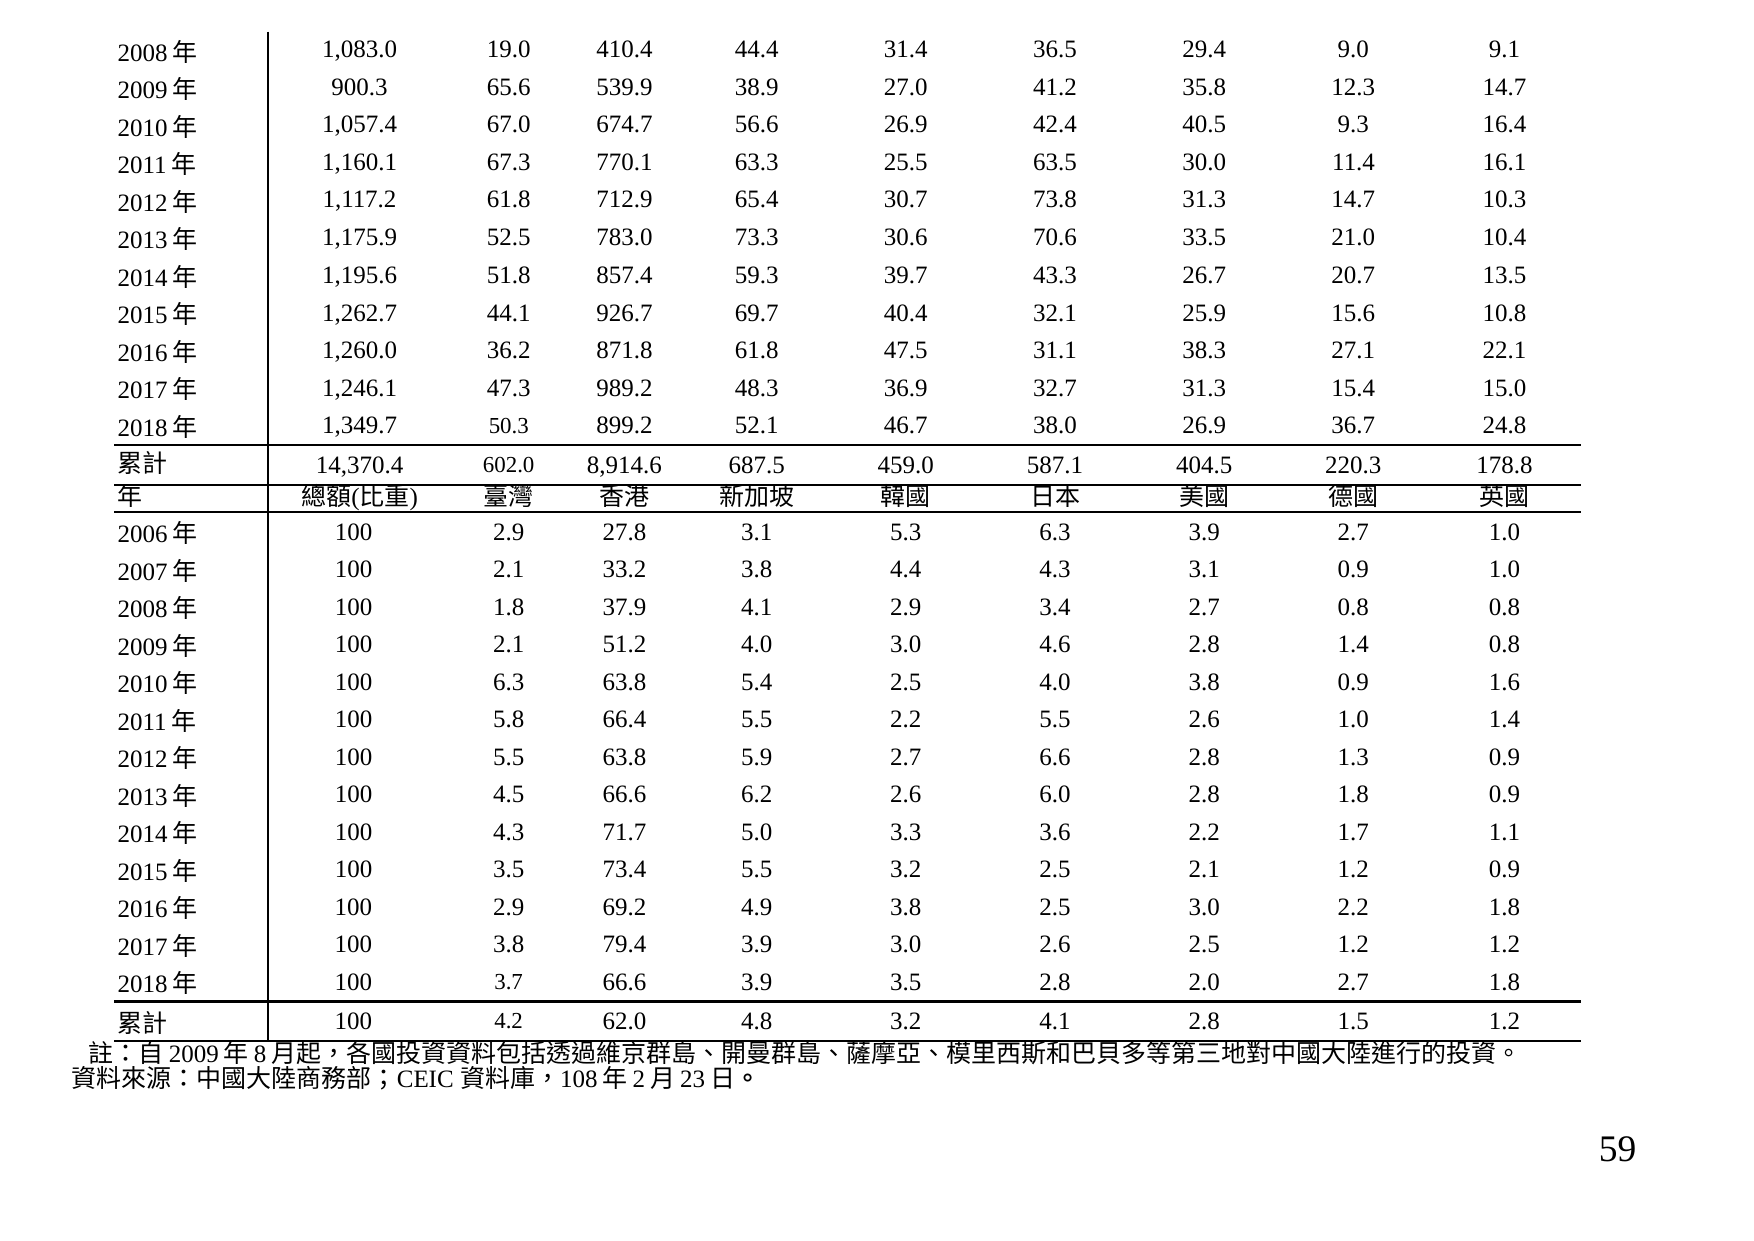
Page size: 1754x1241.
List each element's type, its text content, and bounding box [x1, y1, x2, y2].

table_cell 4.1 [682, 588, 831, 625]
table_cell 29.4 [1129, 32, 1278, 69]
table_cell 67.0 [451, 107, 566, 144]
table_cell 1.2 [1428, 925, 1581, 963]
table_cell 857.4 [566, 257, 682, 294]
table_cell 1,083.0 [269, 32, 451, 69]
table_cell 410.4 [566, 32, 682, 69]
table_cell 25.9 [1129, 294, 1278, 332]
table_cell 69.7 [682, 294, 831, 332]
table_cell 英國 [1428, 486, 1581, 511]
table_cell 79.4 [566, 925, 682, 963]
table_cell 21.0 [1279, 219, 1428, 257]
table_cell 1,262.7 [269, 294, 451, 332]
table_cell 12.3 [1279, 69, 1428, 107]
table_cell 38.9 [682, 69, 831, 107]
table_cell 1.8 [451, 588, 566, 625]
table_cell 13.5 [1428, 257, 1581, 294]
table_cell 989.2 [566, 369, 682, 407]
table_cell 2012年 [114, 182, 267, 219]
table_cell 63.3 [682, 144, 831, 182]
table_cell 48.3 [682, 369, 831, 407]
table_cell 3.8 [831, 888, 980, 925]
table_cell 63.8 [566, 738, 682, 775]
table_cell 累計 [114, 446, 267, 484]
table_cell 4.8 [682, 1003, 831, 1040]
table_cell 44.4 [682, 32, 831, 69]
table_cell 100 [269, 925, 451, 963]
table_cell 0.9 [1428, 850, 1581, 888]
table_cell 33.5 [1129, 219, 1278, 257]
table_cell 73.4 [566, 850, 682, 888]
table_cell 11.4 [1279, 144, 1428, 182]
table_cell 2009年 [114, 69, 267, 107]
table_cell 2012年 [114, 738, 267, 775]
table_cell 61.8 [682, 332, 831, 369]
table_cell 38.3 [1129, 332, 1278, 369]
table_cell 2007年 [114, 550, 267, 588]
table_cell 0.9 [1428, 775, 1581, 813]
table_cell 539.9 [566, 69, 682, 107]
table_cell 26.9 [1129, 407, 1278, 444]
table_cell 1.1 [1428, 813, 1581, 850]
table_cell 31.4 [831, 32, 980, 69]
table_cell 2.6 [831, 775, 980, 813]
table_cell 3.5 [451, 850, 566, 888]
table_cell 61.8 [451, 182, 566, 219]
table_cell 44.1 [451, 294, 566, 332]
table_cell 1.8 [1428, 963, 1581, 1000]
table_cell 2008年 [114, 32, 267, 69]
table_cell 2013年 [114, 219, 267, 257]
table_cell 0.8 [1428, 588, 1581, 625]
table_cell 19.0 [451, 32, 566, 69]
table_cell 3.4 [980, 588, 1129, 625]
table_cell 2010年 [114, 107, 267, 144]
table_cell 1.8 [1279, 775, 1428, 813]
table_cell 2.5 [1129, 925, 1278, 963]
table_cell 10.8 [1428, 294, 1581, 332]
table_cell 30.7 [831, 182, 980, 219]
table_cell 20.7 [1279, 257, 1428, 294]
table_cell 6.0 [980, 775, 1129, 813]
table_cell 32.7 [980, 369, 1129, 407]
table_cell 2.6 [1129, 700, 1278, 738]
table_cell 2010年 [114, 663, 267, 700]
table_cell 9.1 [1428, 32, 1581, 69]
table_cell 40.5 [1129, 107, 1278, 144]
table_cell 14.7 [1428, 69, 1581, 107]
table_cell 100 [269, 813, 451, 850]
table_cell 2.2 [831, 700, 980, 738]
table_cell 6.3 [980, 513, 1129, 550]
table_cell 70.6 [980, 219, 1129, 257]
table_cell 0.8 [1279, 588, 1428, 625]
table_cell 3.7 [451, 963, 566, 1000]
table_cell 0.9 [1428, 738, 1581, 775]
table_cell 27.8 [566, 513, 682, 550]
table_cell 16.1 [1428, 144, 1581, 182]
table_cell 3.0 [831, 625, 980, 663]
table_cell 6.2 [682, 775, 831, 813]
table_cell 2.6 [980, 925, 1129, 963]
table_cell 33.2 [566, 550, 682, 588]
table_cell 67.3 [451, 144, 566, 182]
table_cell 5.5 [682, 850, 831, 888]
table_cell 100 [269, 550, 451, 588]
table_cell 2017年 [114, 369, 267, 407]
table_cell 2.9 [831, 588, 980, 625]
table_cell 6.3 [451, 663, 566, 700]
table_cell 178.8 [1428, 446, 1581, 484]
table_cell 1.7 [1279, 813, 1428, 850]
table_cell 美國 [1129, 486, 1278, 511]
table_cell 3.5 [831, 963, 980, 1000]
table_cell 3.8 [682, 550, 831, 588]
table_cell 2016年 [114, 888, 267, 925]
table_cell 2015年 [114, 294, 267, 332]
table_cell 4.9 [682, 888, 831, 925]
table_cell 2.8 [980, 963, 1129, 1000]
table_cell 40.4 [831, 294, 980, 332]
table_cell 1.2 [1279, 925, 1428, 963]
table_cell 220.3 [1279, 446, 1428, 484]
table_cell 5.8 [451, 700, 566, 738]
table_cell 2.1 [1129, 850, 1278, 888]
table_cell 31.3 [1129, 182, 1278, 219]
table_cell 5.5 [980, 700, 1129, 738]
table_cell 100 [269, 888, 451, 925]
table_cell 66.6 [566, 775, 682, 813]
table_cell 1.2 [1428, 1003, 1581, 1040]
table_cell 100 [269, 663, 451, 700]
table_cell 100 [269, 963, 451, 1000]
text 資料來源：中國大陸商務部；CEIC 資料庫，108年2月23日。 [59, 1067, 1636, 1092]
table_cell 100 [269, 513, 451, 550]
table_cell 459.0 [831, 446, 980, 484]
table_cell 2011年 [114, 144, 267, 182]
table_cell 31.3 [1129, 369, 1278, 407]
table_cell 2.5 [831, 663, 980, 700]
table_cell 2.8 [1129, 775, 1278, 813]
table_cell 5.5 [451, 738, 566, 775]
table_cell 1,260.0 [269, 332, 451, 369]
table_cell 770.1 [566, 144, 682, 182]
table_cell 31.1 [980, 332, 1129, 369]
table_cell 36.2 [451, 332, 566, 369]
table_cell 德國 [1279, 486, 1428, 511]
table_cell 2.9 [451, 513, 566, 550]
table_cell 1,057.4 [269, 107, 451, 144]
table_cell 4.3 [451, 813, 566, 850]
table_cell 8,914.6 [566, 446, 682, 484]
table_cell 2017年 [114, 925, 267, 963]
table_cell 臺灣 [451, 486, 566, 511]
table_cell 73.3 [682, 219, 831, 257]
table_cell 累計 [114, 1003, 267, 1040]
table_cell 3.0 [831, 925, 980, 963]
table_cell 62.0 [566, 1003, 682, 1040]
table_cell 10.4 [1428, 219, 1581, 257]
table_cell 15.0 [1428, 369, 1581, 407]
table_cell 2014年 [114, 257, 267, 294]
table_cell 26.7 [1129, 257, 1278, 294]
table_cell 71.7 [566, 813, 682, 850]
table_cell 47.5 [831, 332, 980, 369]
table_cell 2.0 [1129, 963, 1278, 1000]
table_cell 2008年 [114, 588, 267, 625]
table_cell 50.3 [451, 407, 566, 444]
table_cell 65.6 [451, 69, 566, 107]
table_cell 36.5 [980, 32, 1129, 69]
table_cell 35.8 [1129, 69, 1278, 107]
table_cell 3.6 [980, 813, 1129, 850]
table_cell 783.0 [566, 219, 682, 257]
table_cell 1,246.1 [269, 369, 451, 407]
table_cell 1.8 [1428, 888, 1581, 925]
table_cell 43.3 [980, 257, 1129, 294]
table_cell 2009年 [114, 625, 267, 663]
table_cell 871.8 [566, 332, 682, 369]
table_cell 38.0 [980, 407, 1129, 444]
table_cell 36.7 [1279, 407, 1428, 444]
table_cell 2.7 [831, 738, 980, 775]
table_cell 3.1 [1129, 550, 1278, 588]
table_cell 15.6 [1279, 294, 1428, 332]
table_cell 42.4 [980, 107, 1129, 144]
table_cell 1,117.2 [269, 182, 451, 219]
table_cell 1.0 [1279, 700, 1428, 738]
table_cell 24.8 [1428, 407, 1581, 444]
table_cell 2.8 [1129, 625, 1278, 663]
table_cell 899.2 [566, 407, 682, 444]
table_cell 1.5 [1279, 1003, 1428, 1040]
table_cell 1.0 [1428, 550, 1581, 588]
table_cell 73.8 [980, 182, 1129, 219]
table_cell 5.5 [682, 700, 831, 738]
table_cell 1,160.1 [269, 144, 451, 182]
table_cell 3.3 [831, 813, 980, 850]
table_cell 27.1 [1279, 332, 1428, 369]
table_cell 1.2 [1279, 850, 1428, 888]
table_cell 4.6 [980, 625, 1129, 663]
table_cell 59.3 [682, 257, 831, 294]
table_cell 404.5 [1129, 446, 1278, 484]
table_cell 3.2 [831, 1003, 980, 1040]
table_cell 63.5 [980, 144, 1129, 182]
table_cell 9.0 [1279, 32, 1428, 69]
table_cell 0.9 [1279, 550, 1428, 588]
table_cell 4.0 [980, 663, 1129, 700]
table_cell 2.1 [451, 550, 566, 588]
table_cell 香港 [566, 486, 682, 511]
table_cell 47.3 [451, 369, 566, 407]
table_cell 52.5 [451, 219, 566, 257]
table_cell 2.8 [1129, 1003, 1278, 1040]
table_cell 2013年 [114, 775, 267, 813]
table_cell 3.2 [831, 850, 980, 888]
table_cell 1.3 [1279, 738, 1428, 775]
table_cell 27.0 [831, 69, 980, 107]
table_cell 0.9 [1279, 663, 1428, 700]
table_cell 10.3 [1428, 182, 1581, 219]
table_cell 100 [269, 588, 451, 625]
table_cell 100 [269, 1003, 451, 1040]
table_cell 2.7 [1279, 963, 1428, 1000]
table_cell 36.9 [831, 369, 980, 407]
table_cell 3.8 [1129, 663, 1278, 700]
table_cell 587.1 [980, 446, 1129, 484]
table_cell 46.7 [831, 407, 980, 444]
table_cell 22.1 [1428, 332, 1581, 369]
table_cell 51.8 [451, 257, 566, 294]
table_cell 32.1 [980, 294, 1129, 332]
table_cell 2.8 [1129, 738, 1278, 775]
table_cell 63.8 [566, 663, 682, 700]
table_cell 2.2 [1129, 813, 1278, 850]
table_cell 2006年 [114, 513, 267, 550]
table_cell 韓國 [831, 486, 980, 511]
table_cell 新加坡 [682, 486, 831, 511]
table_cell 30.6 [831, 219, 980, 257]
table_cell 3.0 [1129, 888, 1278, 925]
table_cell 100 [269, 775, 451, 813]
table_cell 2015年 [114, 850, 267, 888]
table_cell 37.9 [566, 588, 682, 625]
table_cell 65.4 [682, 182, 831, 219]
table_cell 26.9 [831, 107, 980, 144]
table_cell 56.6 [682, 107, 831, 144]
table_cell 2.7 [1129, 588, 1278, 625]
table_cell 900.3 [269, 69, 451, 107]
table_cell 2011年 [114, 700, 267, 738]
table_cell 3.8 [451, 925, 566, 963]
table_cell 2.7 [1279, 513, 1428, 550]
table_cell 14.7 [1279, 182, 1428, 219]
table_cell 2.2 [1279, 888, 1428, 925]
table_cell 1.4 [1428, 700, 1581, 738]
table_cell 674.7 [566, 107, 682, 144]
table_cell 926.7 [566, 294, 682, 332]
table_cell 100 [269, 700, 451, 738]
table_cell 5.0 [682, 813, 831, 850]
table_cell 2.1 [451, 625, 566, 663]
table_cell 9.3 [1279, 107, 1428, 144]
table_cell 1.4 [1279, 625, 1428, 663]
table_cell 3.9 [1129, 513, 1278, 550]
table_cell 51.2 [566, 625, 682, 663]
table_cell 712.9 [566, 182, 682, 219]
table_cell 3.9 [682, 963, 831, 1000]
table_cell 41.2 [980, 69, 1129, 107]
table_cell 2.5 [980, 850, 1129, 888]
text 註：自2009年8月起，各國投資資料包括透過維京群島、開曼群島、薩摩亞、模里西斯和巴貝多等第三地對中國大陸進行的投資。 [88, 1042, 1636, 1067]
table_cell 100 [269, 850, 451, 888]
table_cell 30.0 [1129, 144, 1278, 182]
table_cell 52.1 [682, 407, 831, 444]
table_cell 16.4 [1428, 107, 1581, 144]
table_cell 69.2 [566, 888, 682, 925]
table_cell 0.8 [1428, 625, 1581, 663]
table_cell 100 [269, 625, 451, 663]
table_cell 6.6 [980, 738, 1129, 775]
table_cell 2018年 [114, 407, 267, 444]
table_cell 4.3 [980, 550, 1129, 588]
table_cell 4.4 [831, 550, 980, 588]
table_cell 2.9 [451, 888, 566, 925]
table_cell 1.0 [1428, 513, 1581, 550]
table_cell 2.5 [980, 888, 1129, 925]
table_cell 4.0 [682, 625, 831, 663]
table_cell 2018年 [114, 963, 267, 1000]
table_cell 1,349.7 [269, 407, 451, 444]
table_cell 5.4 [682, 663, 831, 700]
table_cell 15.4 [1279, 369, 1428, 407]
table_cell 25.5 [831, 144, 980, 182]
table_cell 100 [269, 738, 451, 775]
table_cell 4.2 [451, 1003, 566, 1040]
table_cell 5.3 [831, 513, 980, 550]
table_cell 4.1 [980, 1003, 1129, 1040]
table_cell 687.5 [682, 446, 831, 484]
table_cell 日本 [980, 486, 1129, 511]
table_cell 1,195.6 [269, 257, 451, 294]
table_cell 1,175.9 [269, 219, 451, 257]
table_cell 2014年 [114, 813, 267, 850]
table_cell 39.7 [831, 257, 980, 294]
table_cell 總額(比重) [269, 486, 451, 511]
table_cell 4.5 [451, 775, 566, 813]
table_cell 5.9 [682, 738, 831, 775]
table_cell 2016年 [114, 332, 267, 369]
table_cell 66.6 [566, 963, 682, 1000]
table_cell 602.0 [451, 446, 566, 484]
table_cell 1.6 [1428, 663, 1581, 700]
table_cell 66.4 [566, 700, 682, 738]
table_cell 14,370.4 [269, 446, 451, 484]
table_cell 年 [114, 486, 267, 511]
table_cell 3.9 [682, 925, 831, 963]
table_cell 3.1 [682, 513, 831, 550]
